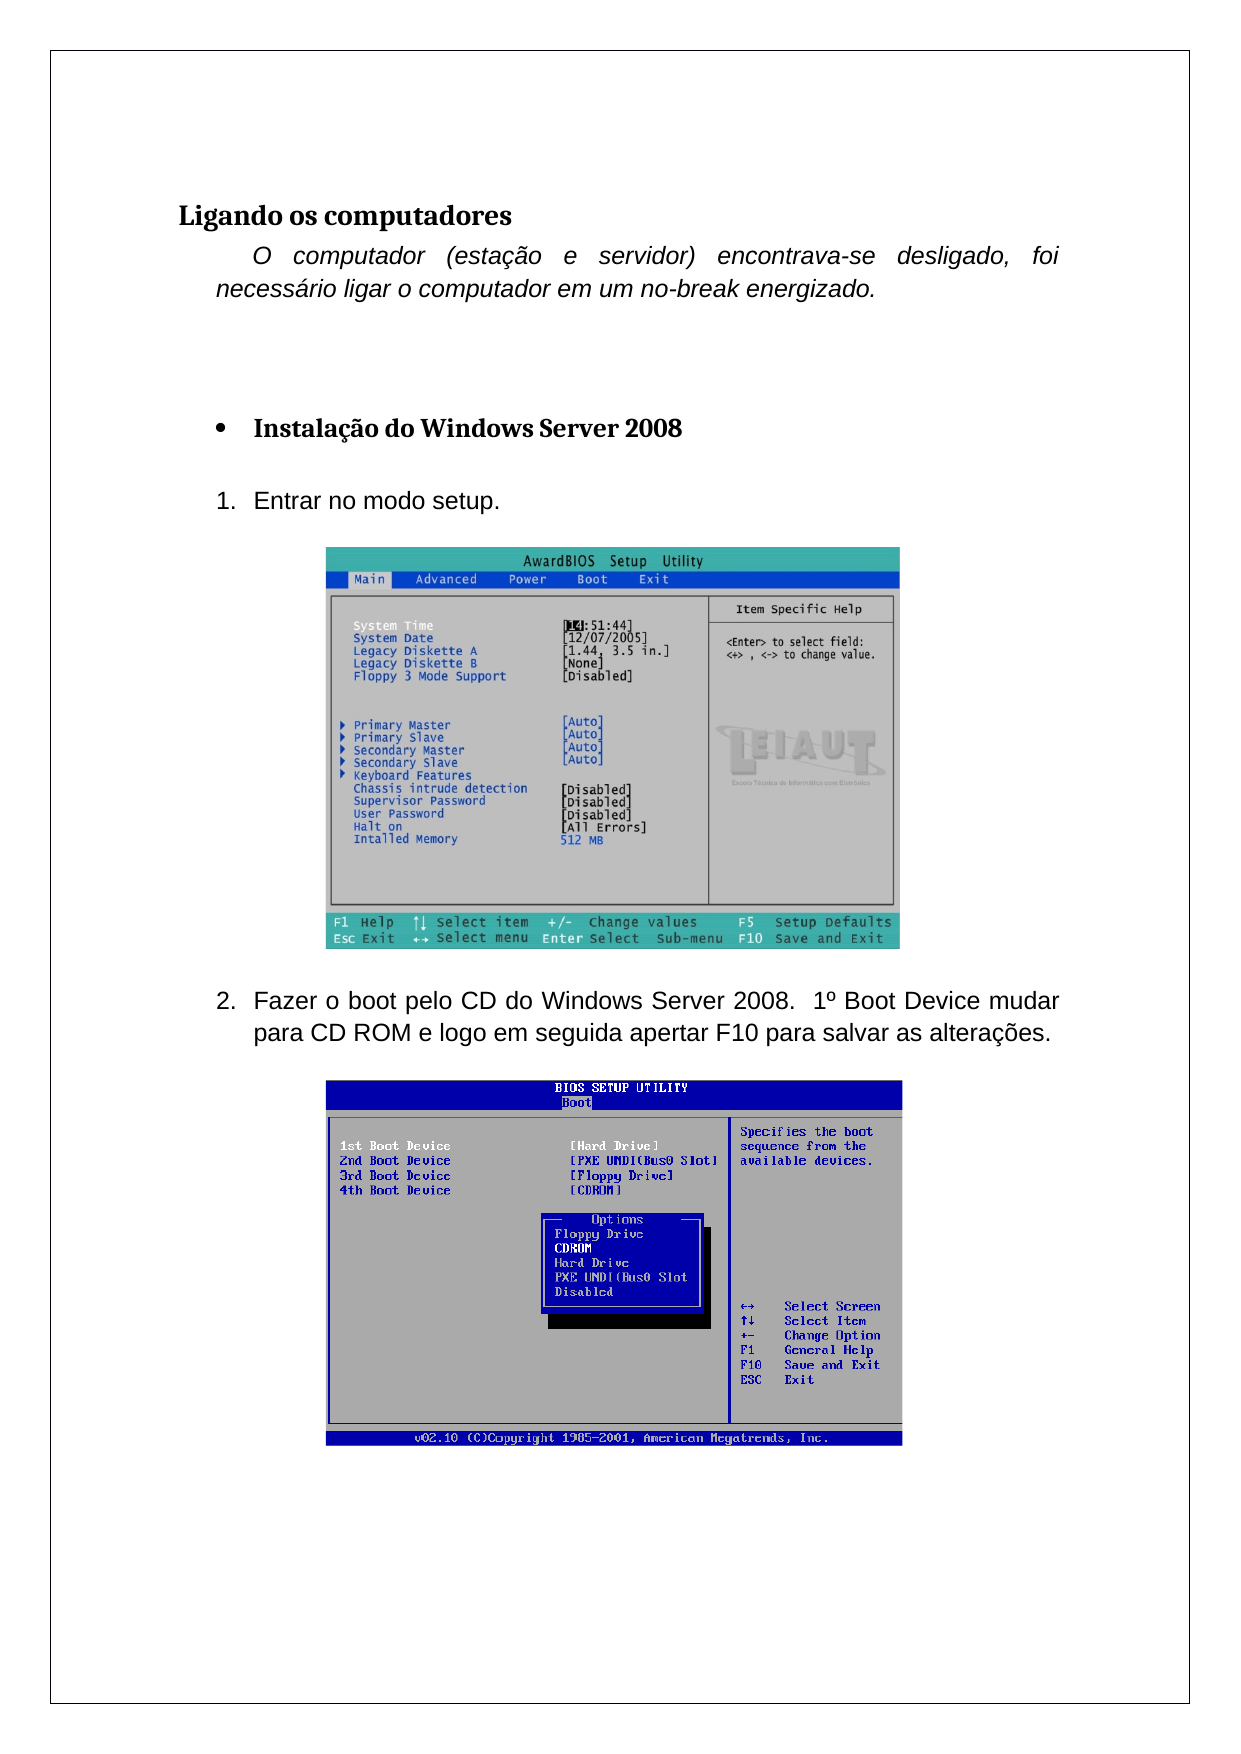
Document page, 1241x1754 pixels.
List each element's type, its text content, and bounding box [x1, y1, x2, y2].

picture [325, 1080, 903, 1446]
picture [325, 547, 900, 949]
text O computador (estação e servidor) encontrava-se desligado, foi necessário ligar o computador em um no-break energizado. [216, 237, 1062, 303]
subtitle Instalação do Windows Server 2008 [216, 413, 1062, 444]
list Entrar no modo setup. [216, 482, 1062, 514]
subtitle Ligando os computadores [178, 199, 1062, 232]
list Fazer o boot pelo CD do Windows Server 2008. 1º Boot Device mudar para CD ROM e logo em seguida apertar F10 para salvar as alterações. [216, 982, 1062, 1047]
